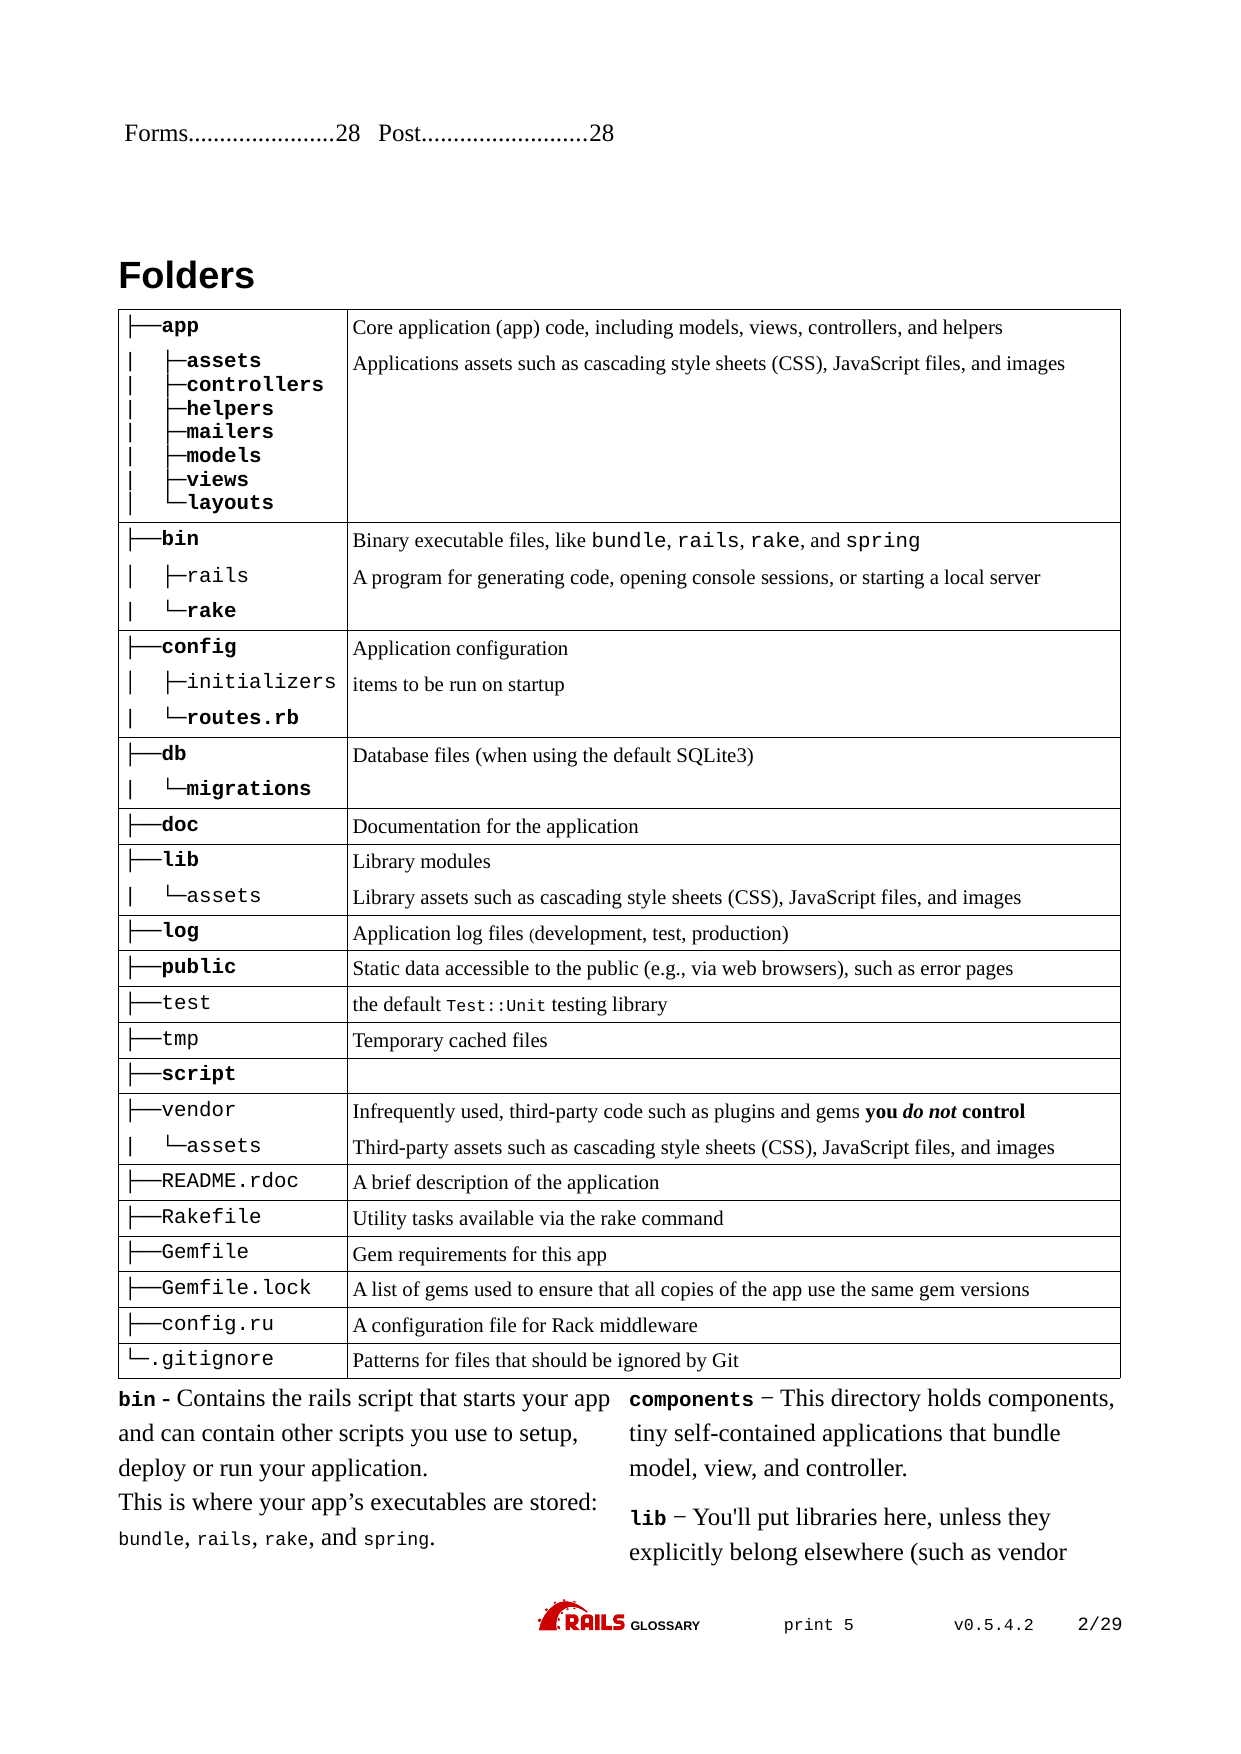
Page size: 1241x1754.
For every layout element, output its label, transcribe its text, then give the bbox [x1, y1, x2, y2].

table_cell ├──lib [119, 845, 347, 879]
text Forms 28 [124, 118, 360, 147]
table_cell └─.gitignore [119, 1344, 347, 1378]
table_cell ├──doc [119, 809, 347, 843]
table_cell [348, 1059, 1120, 1093]
table_cell | ├─assets | ├─controllers | ├─helpers | ├─mailers | ├─models | ├─views │ └─layouts [119, 345, 347, 522]
text lib − You'll put libraries here, unless they explicitly belong elsewhere (such as vendor [629, 1502, 1122, 1566]
table_cell A brief description of the application [348, 1165, 1120, 1200]
table_cell Static data accessible to the public (e.g., via web browsers), such as error pages [348, 951, 1120, 986]
table_cell A list of gems used to ensure that all copies of the app use the same gem versions [348, 1272, 1120, 1307]
table_cell ├──log [119, 916, 347, 950]
table_cell items to be run on startup [348, 666, 1120, 701]
table_cell ├──config.ru [119, 1308, 347, 1342]
table_cell │ ├─initializers [119, 666, 347, 701]
table_cell Infrequently used, third-party code such as plugins and gems you do not control [348, 1094, 1120, 1129]
table_cell Temporary cached files [348, 1023, 1120, 1058]
table_cell [348, 595, 1120, 630]
table_cell Utility tasks available via the rake command [348, 1201, 1120, 1236]
text bin - Contains the rails script that starts your app and can contain other scripts you use to setup, deploy or run your application. This is where your app’s executables are stored: bundle, rails, rake, and spring. [118, 1383, 611, 1551]
table_cell the default Test::Unit testing library [348, 987, 1120, 1022]
table_cell Applications assets such as cascading style sheets (CSS), JavaScript files, and images [348, 345, 1120, 522]
table_cell ├──Gemfile [119, 1237, 347, 1271]
table_header ├──app [119, 310, 347, 345]
table_cell | └─migrations [119, 773, 347, 808]
table_cell | └─rake [119, 595, 347, 630]
table_cell | └─assets [119, 879, 347, 915]
table_cell │ ├─rails [119, 559, 347, 594]
table_cell | └─routes.rb [119, 701, 347, 737]
table_cell Library modules [348, 845, 1120, 879]
table_cell ├──db [119, 738, 347, 772]
subtitle Folders [118, 253, 611, 297]
table_cell ├──README.rdoc [119, 1165, 347, 1200]
table_cell Binary executable files, like bundle, rails, rake, and spring [348, 523, 1120, 559]
table_cell Application log files (development, test, production) [348, 916, 1120, 950]
table_cell Library assets such as cascading style sheets (CSS), JavaScript files, and images [348, 879, 1120, 915]
table_cell Documentation for the application [348, 809, 1120, 843]
table_cell ├──test [119, 987, 347, 1022]
table_cell ├──config [119, 631, 347, 666]
text Post 28 [378, 118, 614, 147]
table_cell ├──Rakefile [119, 1201, 347, 1236]
table_cell ├──bin [119, 523, 347, 559]
table_cell Application configuration [348, 631, 1120, 666]
table_cell | └─assets [119, 1129, 347, 1164]
table_cell ├──Gemfile.lock [119, 1272, 347, 1307]
text components − This directory holds components, tiny self-contained applications that bundle model, view, and controller. [629, 1383, 1122, 1482]
table_cell Database files (when using the default SQLite3) [348, 738, 1120, 772]
table_cell [348, 773, 1120, 808]
table_cell Third-party assets such as cascading style sheets (CSS), JavaScript files, and images [348, 1129, 1120, 1164]
table_header Core application (app) code, including models, views, controllers, and helpers [348, 310, 1120, 345]
table_cell Gem requirements for this app [348, 1237, 1120, 1271]
table_cell ├──script [119, 1059, 347, 1093]
table_cell ├──tmp [119, 1023, 347, 1058]
table_cell ├──public [119, 951, 347, 986]
table_cell A configuration file for Rack middleware [348, 1308, 1120, 1342]
table_cell A program for generating code, opening console sessions, or starting a local server [348, 559, 1120, 594]
table_cell Patterns for files that should be ignored by Git [348, 1344, 1120, 1378]
table_cell ├──vendor [119, 1094, 347, 1129]
table_cell [348, 701, 1120, 737]
